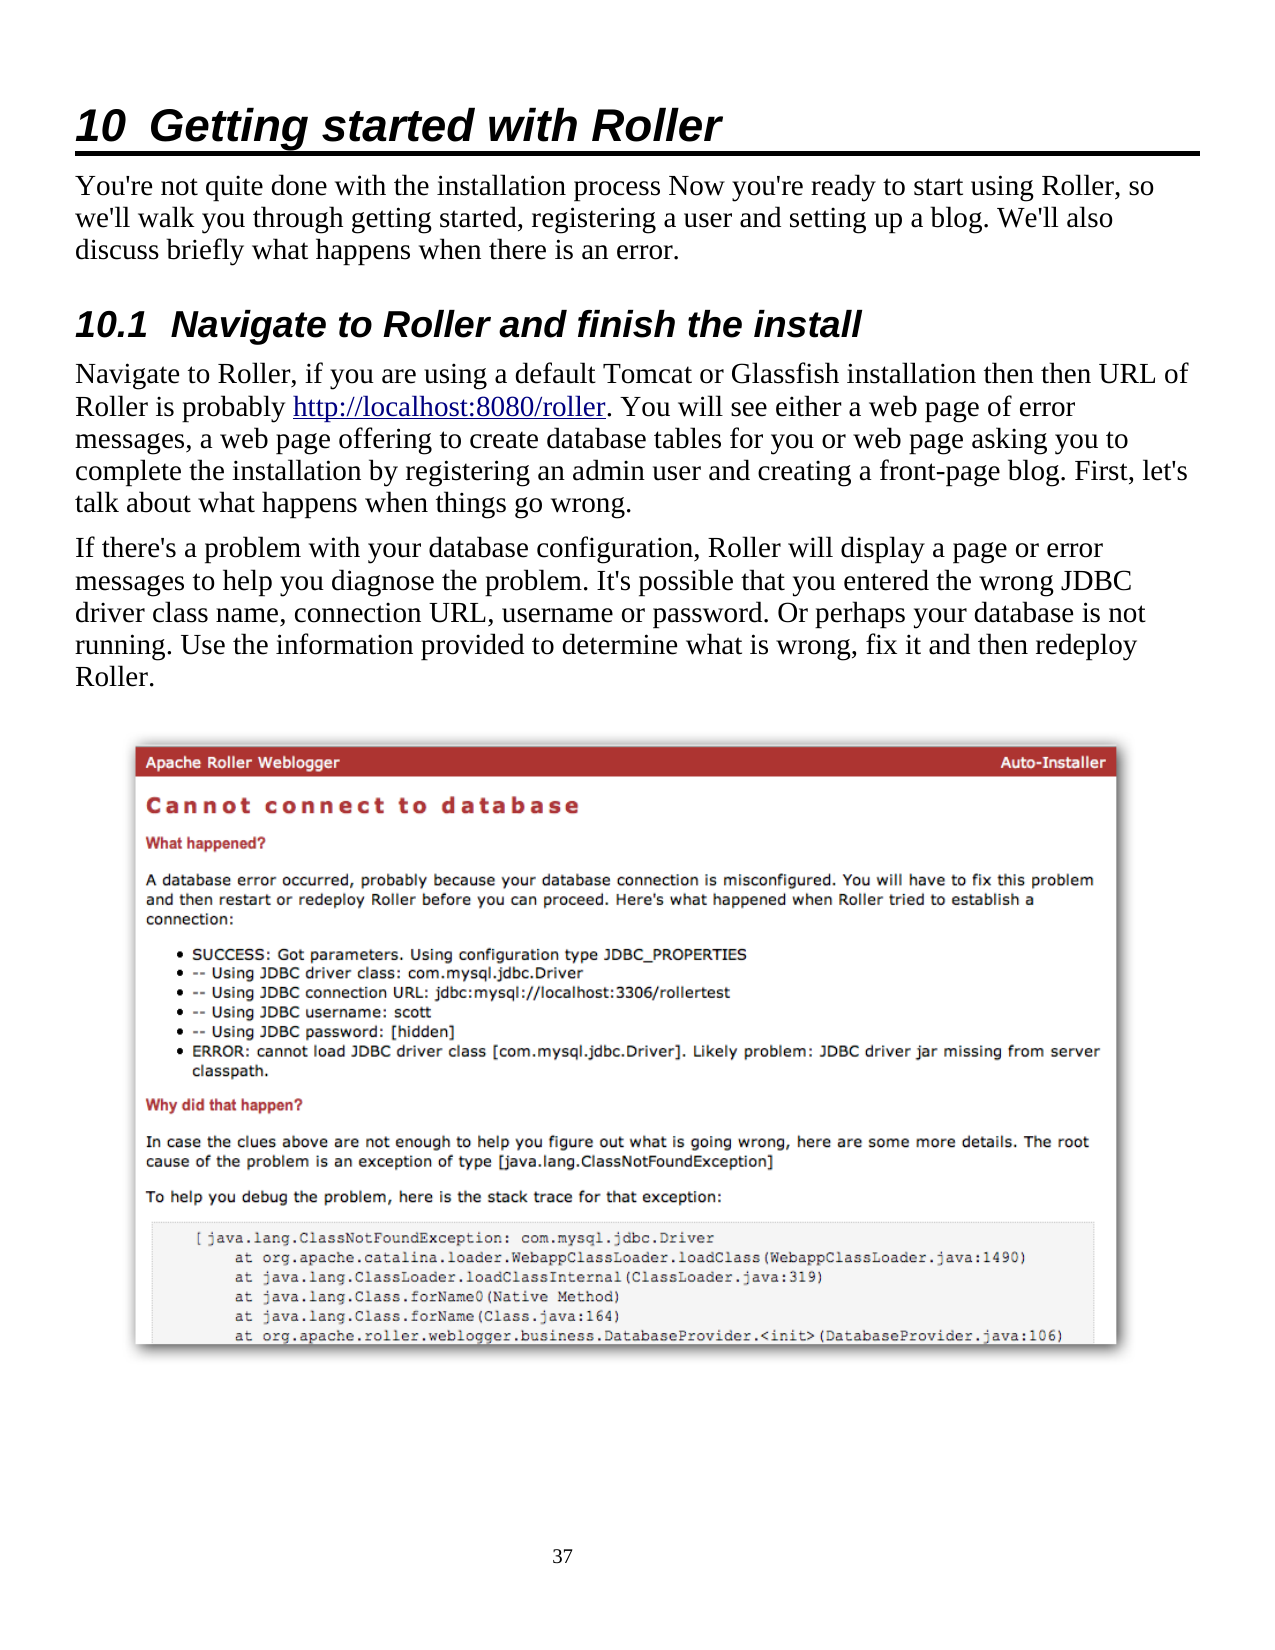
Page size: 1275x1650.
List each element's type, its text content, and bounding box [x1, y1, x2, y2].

text Navigate to Roller, if you are using a default Tomcat or Glassfish installation then then URL of Roller is probably http://localhost:8080/roller. You will see either a web page of error messages, a web page offering to create database tables for you or web page asking you to complete the installation by registering an admin user and creating a front-page blog. First, let's talk about what happens when things go wrong. [75, 358, 1200, 519]
text You're not quite done with the installation process Now you're ready to start using Roller, so we'll walk you through getting started, registering a user and setting up a blog. We'll also discuss briefly what happens when there is an error. [75, 169, 1200, 266]
subtitle Navigate to Roller and finish the install [75, 303, 1200, 345]
subtitle Getting started with Roller [75, 100, 1200, 151]
text If there's a problem with your database configuration, Roller will display a page or error messages to help you diagnose the problem. It's possible that you entered the wrong JDBC driver class name, connection URL, username or password. Or perhaps your database is not running. Use the information provided to determine what is wrong, fix it and then redeploy Roller. [75, 532, 1200, 693]
picture [116, 724, 1136, 1365]
